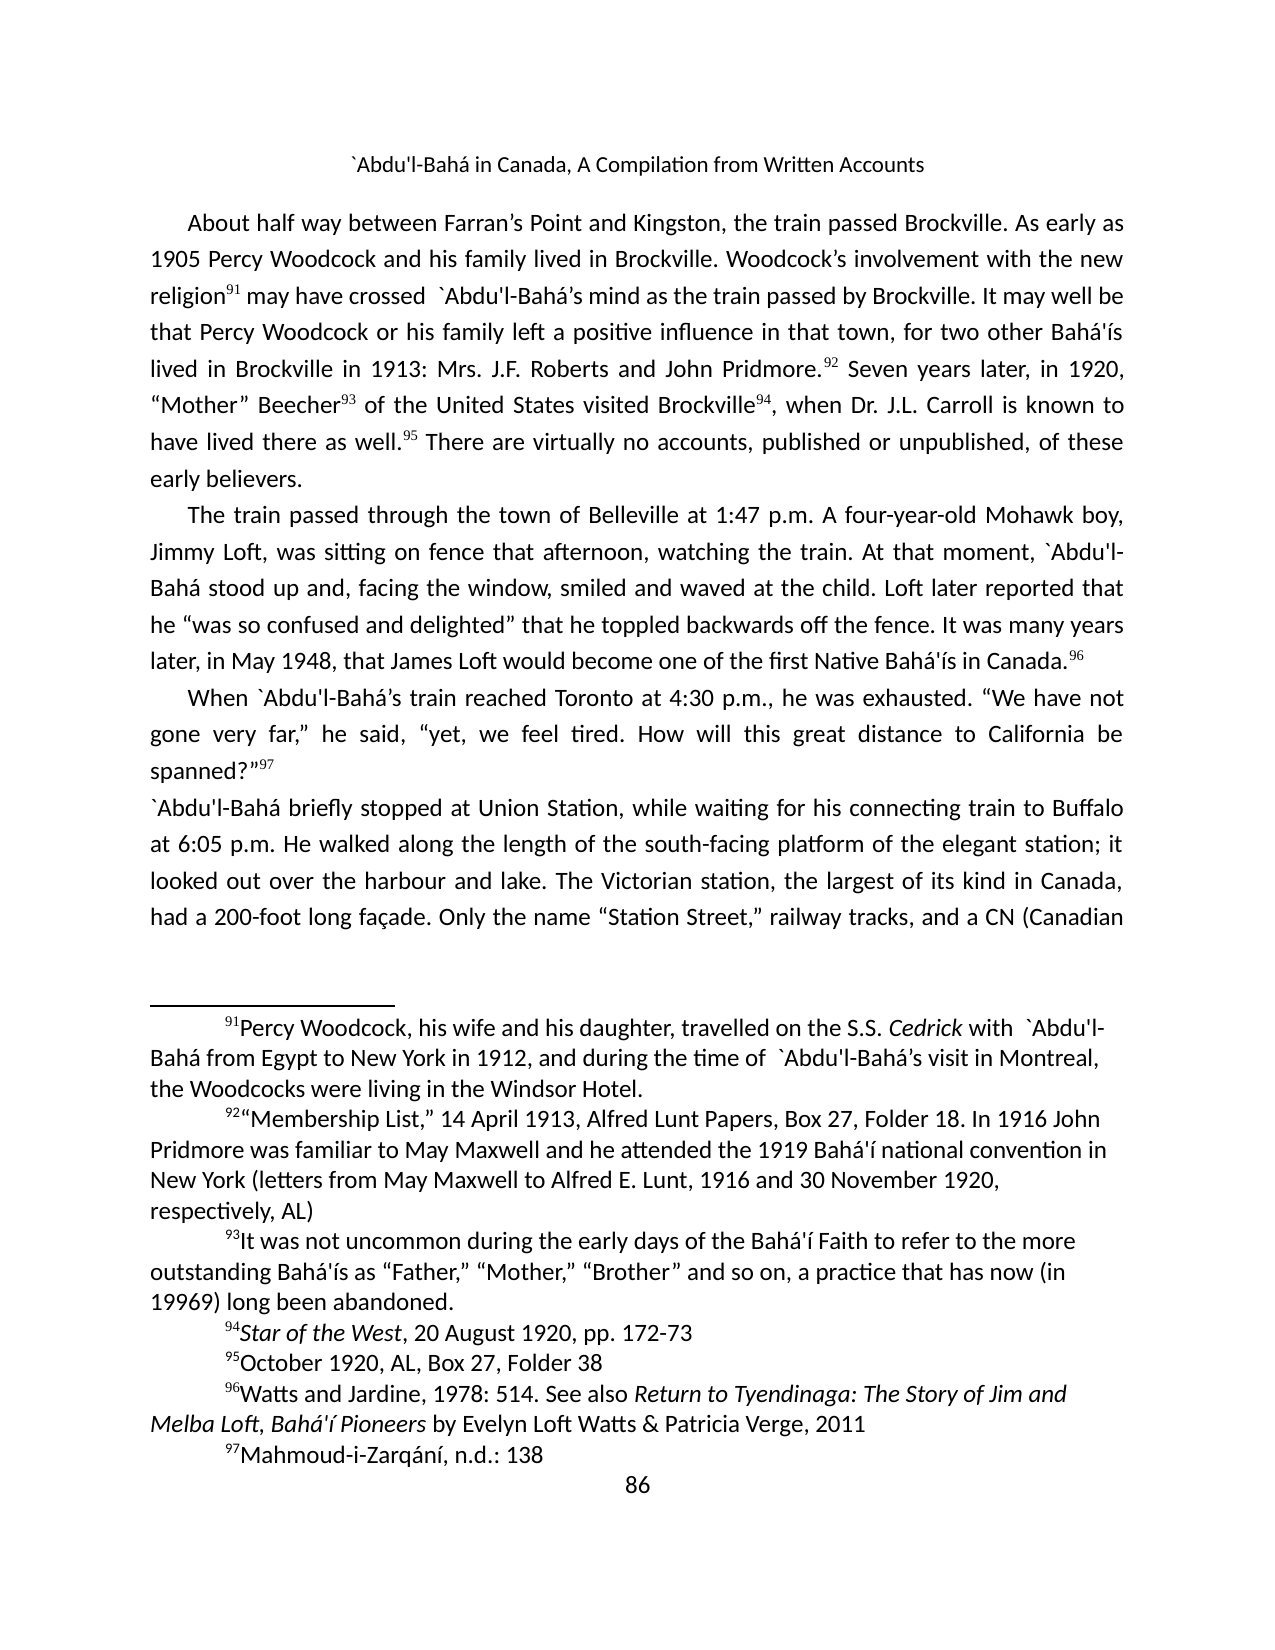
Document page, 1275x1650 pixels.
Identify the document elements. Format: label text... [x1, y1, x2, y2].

text `Abdu'l-Bahá briefly stopped at Union Station, while waiting for his connecting train to Buffalo at 6:05 p.m. He walked along the length of the south-facing platform of the elegant station; it looked out over the harbour and lake. The Victorian station, the largest of its kind in Canada, had a 200-foot long façade. Only the name “Station Street,” railway tracks, and a CN (Canadian [150, 792, 1125, 932]
text Watts and Jardine, 1978: 514. See also Return to Tyendinaga: The Story of Jim and Melba Loft, Bahá'í Pioneers by Evelyn Loft Watts & Patricia Verge, 2011 [150, 1378, 1125, 1439]
text Mahmoud-i-Zarqání, n.d.: 138 [150, 1439, 1125, 1469]
text October 1920, AL, Box 27, Folder 38 [150, 1347, 1125, 1378]
text The train passed through the town of Belleville at 1:47 p.m. A four-year-old Mohawk boy, Jimmy Loft, was sitting on fence that afternoon, watching the train. At that moment, `Abdu'l-Bahá stood up and, facing the window, smiled and waved at the child. Loft later reported that he “was so confused and delighted” that he toppled backwards off the fence. It was many years later, in May 1948, that James Loft would become one of the first Native Bahá'ís in Canada. [150, 499, 1125, 676]
text When `Abdu'l-Bahá’s train reached Toronto at 4:30 p.m., he was exhausted. “We have not gone very far,” he said, “yet, we feel tired. How will this great distance to California be spanned?” [150, 682, 1125, 786]
text It was not uncommon during the early days of the Bahá'í Faith to refer to the more outstanding Bahá'ís as “Father,” “Mother,” “Brother” and so on, a practice that has now (in 19969) long been abandoned. [150, 1225, 1125, 1317]
text About half way between Farran’s Point and Kingston, the train passed Brockville. As early as 1905 Percy Woodcock and his family lived in Brockville. Woodcock’s involvement with the new religion may have crossed `Abdu'l-Bahá’s mind as the train passed by Brockville. It may well be that Percy Woodcock or his family left a positive influence in that town, for two other Bahá'ís lived in Brockville in 1913: Mrs. J.F. Roberts and John Pridmore. Seven years later, in 1920, “Mother” Beecher of the United States visited Brockville, when Dr. J.L. Carroll is known to have lived there as well. There are virtually no accounts, published or unpublished, of these early believers. [150, 207, 1125, 493]
text Star of the West, 20 August 1920, pp. 172-73 [150, 1317, 1125, 1347]
text Percy Woodcock, his wife and his daughter, travelled on the S.S. Cedrick with `Abdu'l-Bahá from Egypt to New York in 1912, and during the time of `Abdu'l-Bahá’s visit in Montreal, the Woodcocks were living in the Windsor Hotel. [150, 1012, 1125, 1103]
text “Membership List,” 14 April 1913, Alfred Lunt Papers, Box 27, Folder 18. In 1916 John Pridmore was familiar to May Maxwell and he attended the 1919 Bahá'í national convention in New York (letters from May Maxwell to Alfred E. Lunt, 1916 and 30 November 1920, respectively, AL) [150, 1103, 1125, 1225]
